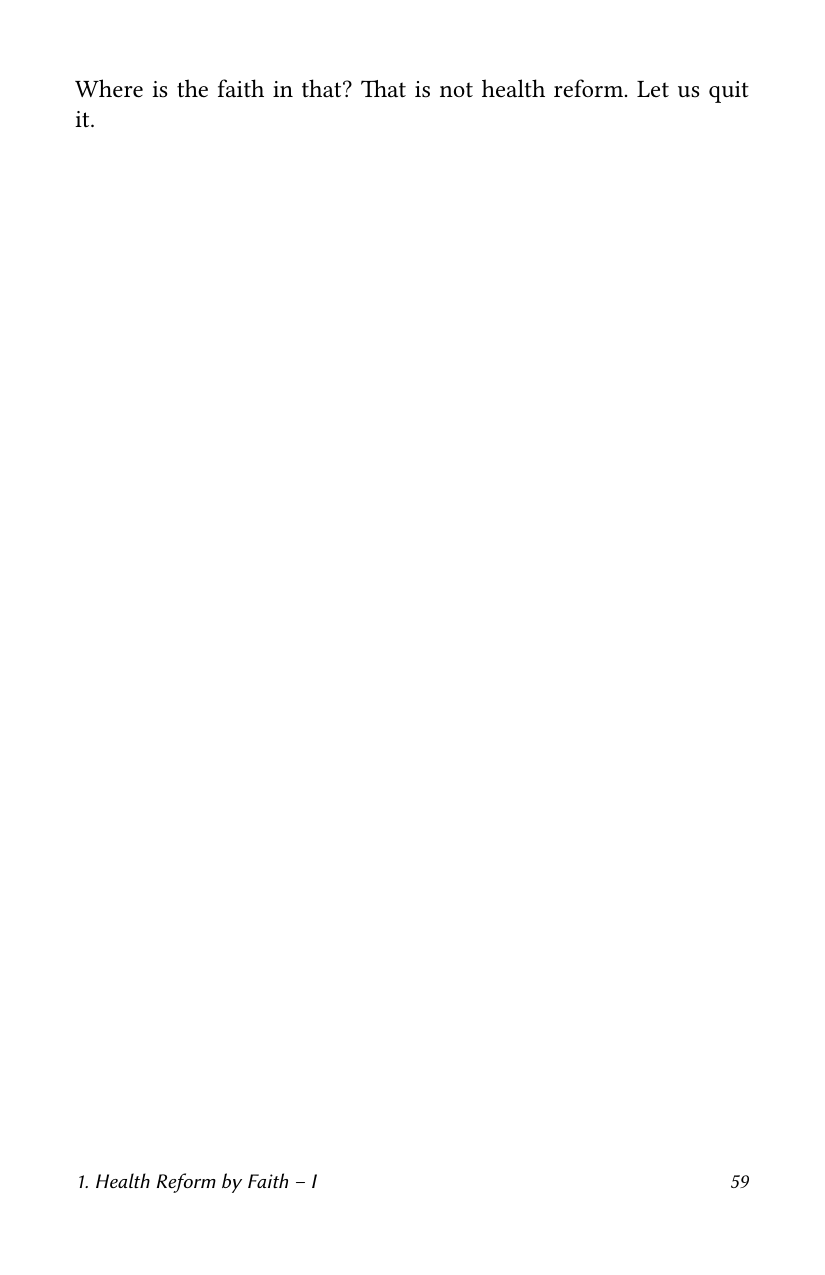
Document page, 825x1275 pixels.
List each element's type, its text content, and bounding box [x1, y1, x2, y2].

text Where is the faith in that? That is not health reform. Let us quit it. [75, 75, 750, 133]
